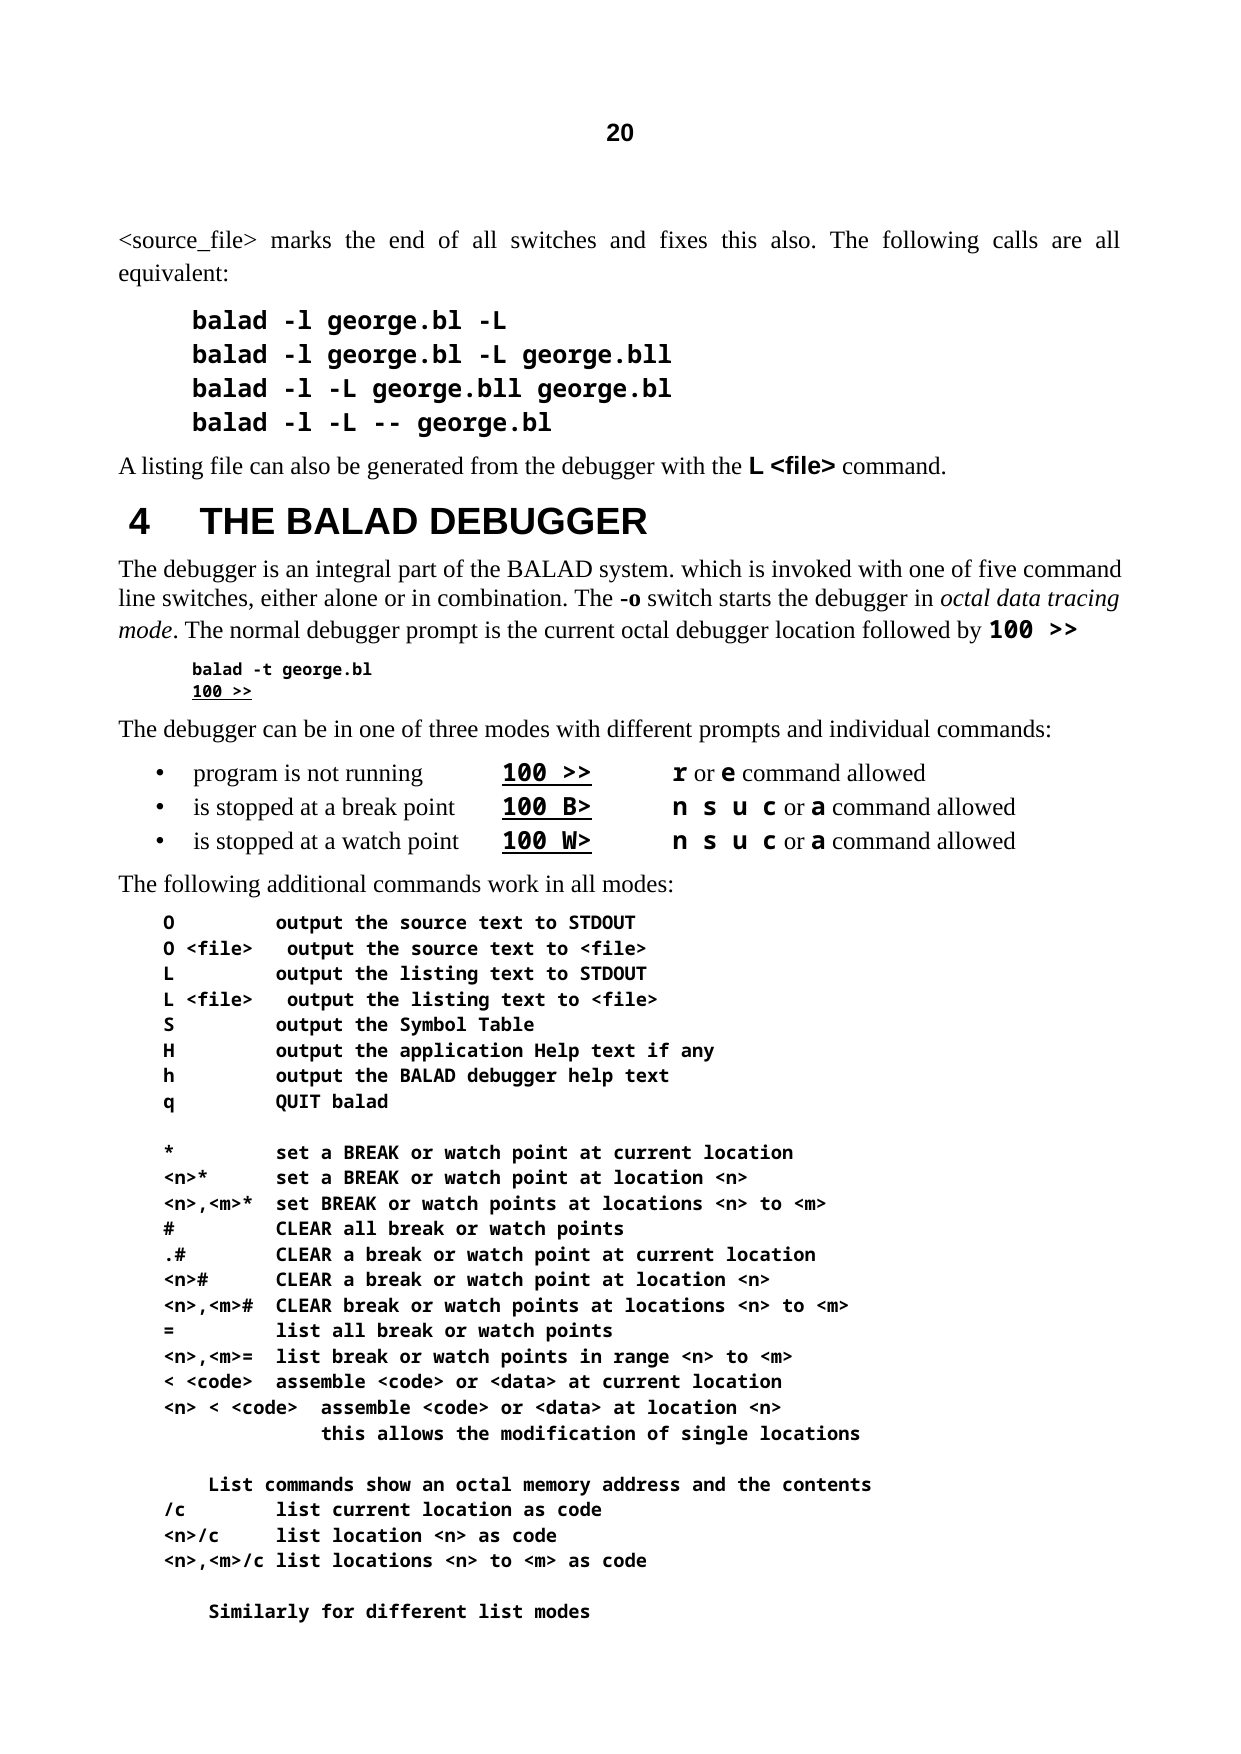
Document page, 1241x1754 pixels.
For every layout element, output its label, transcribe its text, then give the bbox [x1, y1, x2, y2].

text The debugger is an integral part of the BALAD system. which is invoked with one of five command line switches, either alone or in combination. The -o switch starts the debugger in octal data tracing mode. The normal debugger prompt is the current octal debugger location followed by 100 >> [118, 554, 1122, 645]
text q QUIT balad [118, 1088, 1122, 1113]
text L output the listing text to STDOUT [118, 960, 1122, 986]
list is stopped at a watch point 100 W> n s u c or a command allowed [156, 823, 1122, 857]
text # CLEAR all break or watch points [118, 1216, 1122, 1241]
text this allows the modification of single locations [118, 1420, 1122, 1445]
subtitle THE BALAD DEBUGGER [118, 498, 1122, 542]
list is stopped at a break point 100 B> n s u c or a command allowed [156, 789, 1122, 823]
text O <file> output the source text to <file> [118, 935, 1122, 960]
text <n>,<m>/c list locations <n> to <m> as code [118, 1547, 1122, 1573]
text A listing file can also be generated from the debugger with the L <file> command. [118, 451, 1122, 479]
text <n>/c list location <n> as code [118, 1522, 1122, 1547]
text balad -t george.bl 100 >> [192, 657, 1122, 703]
text /c list current location as code [118, 1496, 1122, 1522]
text * set a BREAK or watch point at current location [118, 1139, 1122, 1164]
text List commands show an octal memory address and the contents [118, 1471, 1122, 1496]
text balad -l george.bl -L balad -l george.bl -L george.bll balad -l -L george.bll george.bl balad -l -L -- george.bl [192, 303, 1122, 439]
text The debugger can be in one of three modes with different prompts and individual commands: [118, 714, 1122, 743]
text < <code> assemble <code> or <data> at current location [118, 1369, 1122, 1394]
text <n>* set a BREAK or watch point at location <n> [118, 1164, 1122, 1190]
text h output the BALAD debugger help text [118, 1062, 1122, 1088]
text H output the application Help text if any [118, 1037, 1122, 1062]
text <n># CLEAR a break or watch point at location <n> [118, 1267, 1122, 1292]
text <n>,<m># CLEAR break or watch points at locations <n> to <m> [118, 1292, 1122, 1318]
list program is not running 100 >> r or e command allowed [156, 755, 1122, 789]
text = list all break or watch points [118, 1318, 1122, 1343]
text S output the Symbol Table [118, 1011, 1122, 1037]
text L <file> output the listing text to <file> [118, 986, 1122, 1011]
text .# CLEAR a break or watch point at current location [118, 1241, 1122, 1267]
text <source_file> marks the end of all switches and fixes this also. The following calls are all equivalent: [118, 225, 1122, 287]
text The following additional commands work in all modes: [118, 869, 1122, 898]
text Similarly for different list modes [118, 1598, 1122, 1624]
text <n> < <code> assemble <code> or <data> at location <n> [118, 1394, 1122, 1420]
text O output the source text to STDOUT [118, 909, 1122, 935]
text <n>,<m>* set BREAK or watch points at locations <n> to <m> [118, 1190, 1122, 1216]
text <n>,<m>= list break or watch points in range <n> to <m> [118, 1343, 1122, 1369]
